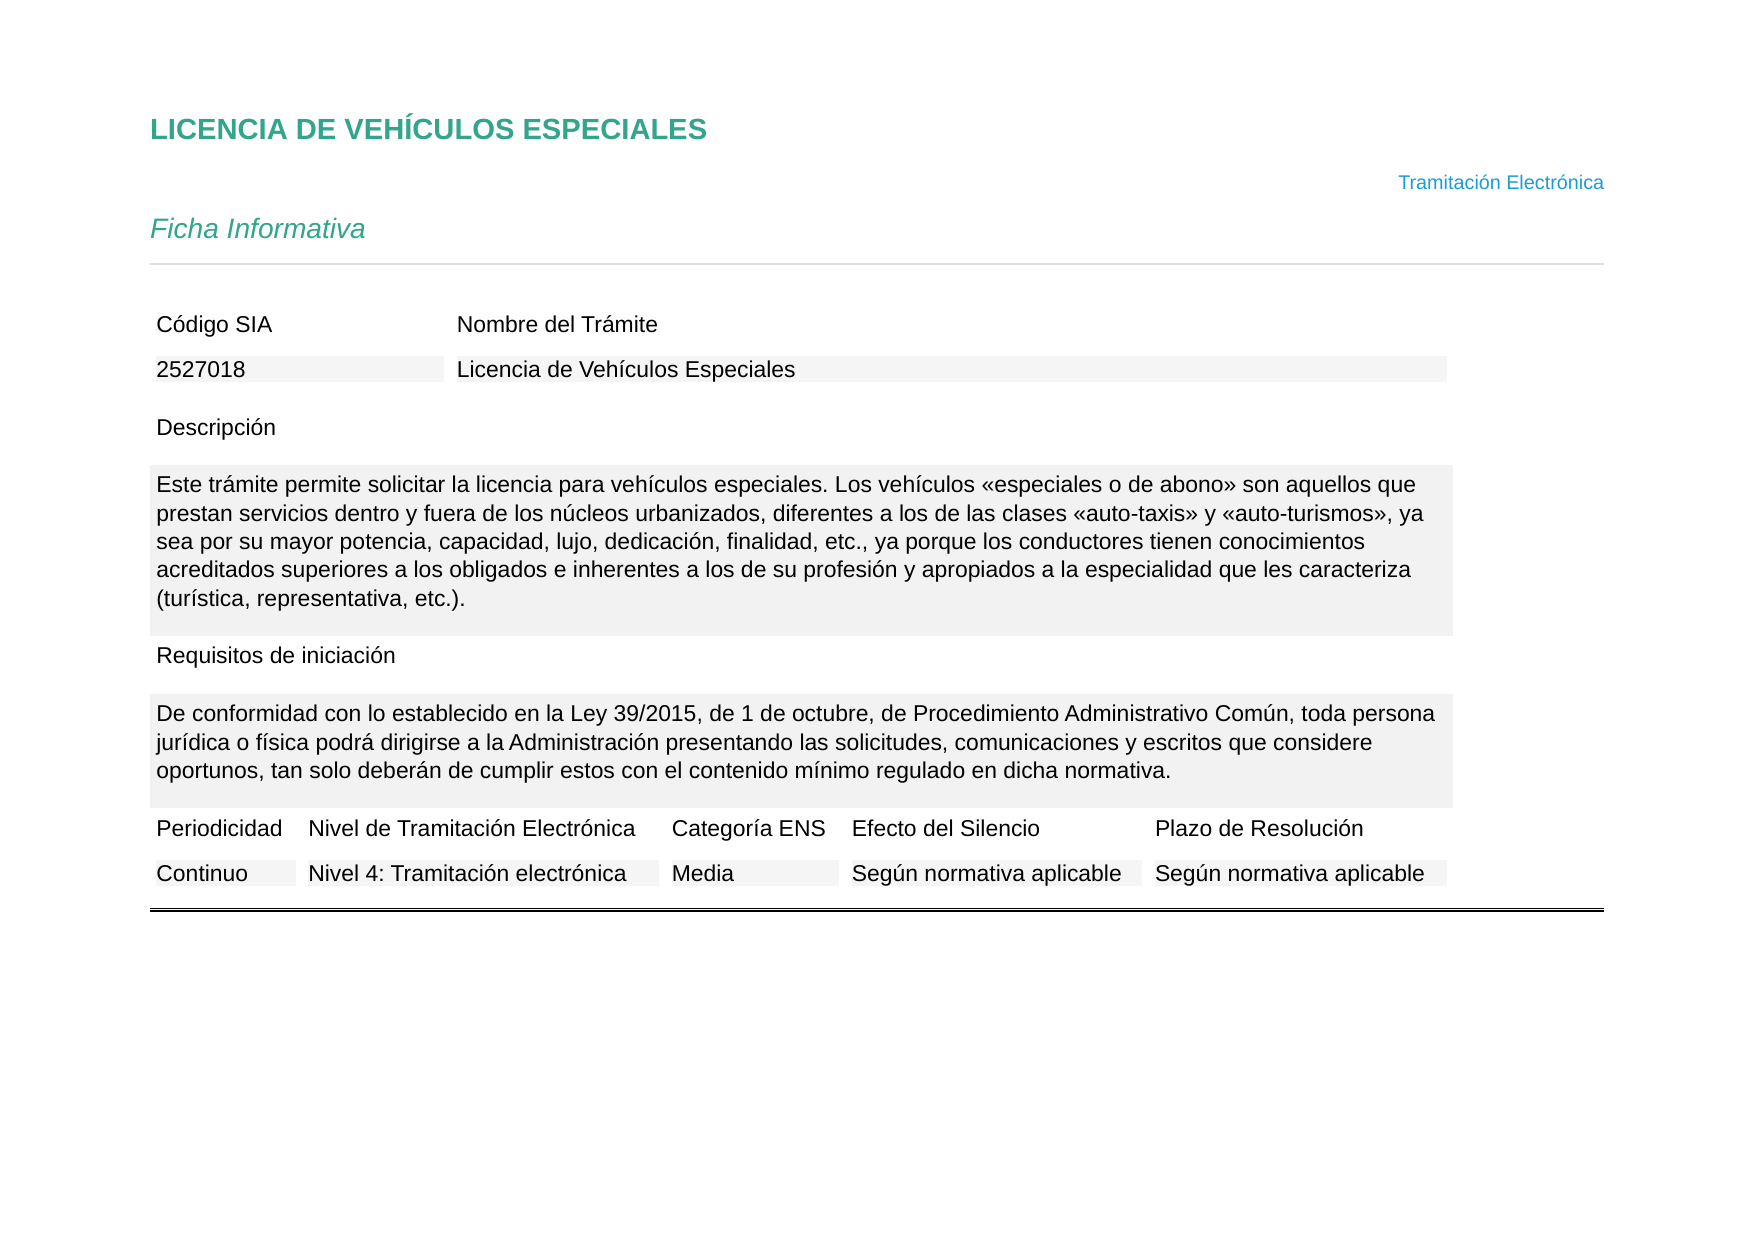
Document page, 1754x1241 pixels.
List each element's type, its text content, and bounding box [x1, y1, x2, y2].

text Tramitación Electrónica [150, 171, 1604, 193]
subtitle LICENCIA DE VEHÍCULOS ESPECIALES [150, 112, 1604, 146]
table_header Nivel de Tramitación Electrónica Nivel 4: Tramitación electrónica [302, 808, 665, 908]
subtitle Ficha Informativa [150, 212, 1604, 263]
table_header Categoría ENS Media [665, 808, 845, 908]
table_header Periodicidad Continuo [150, 808, 302, 908]
table_cell Requisitos de iniciación [150, 636, 1453, 694]
table_cell De conformidad con lo establecido en la Ley 39/2015, de 1 de octubre, de Procedimiento Administrativo Común, toda persona jurídica o física podrá dirigirse a la Administración presentando las solicitudes, comunicaciones y escritos que considere oportunos, tan solo deberán de cumplir estos con el contenido mínimo regulado en dicha normativa. [150, 694, 1453, 808]
table_header Plazo de Resolución Según normativa aplicable [1149, 808, 1453, 908]
table_cell Descripción [150, 407, 1453, 465]
table_header Efecto del Silencio Según normativa aplicable [845, 808, 1148, 908]
table_header Código SIA 2527018 [150, 305, 450, 407]
table_header Nombre del Trámite Licencia de Vehículos Especiales [450, 305, 1453, 407]
table_cell Este trámite permite solicitar la licencia para vehículos especiales. Los vehículos «especiales o de abono» son aquellos que prestan servicios dentro y fuera de los núcleos urbanizados, diferentes a los de las clases «auto-taxis» y «auto-turismos», ya sea por su mayor potencia, capacidad, lujo, dedicación, finalidad, etc., ya porque los conductores tienen conocimientos acreditados superiores a los obligados e inherentes a los de su profesión y apropiados a la especialidad que les caracteriza (turística, representativa, etc.). [150, 465, 1453, 636]
